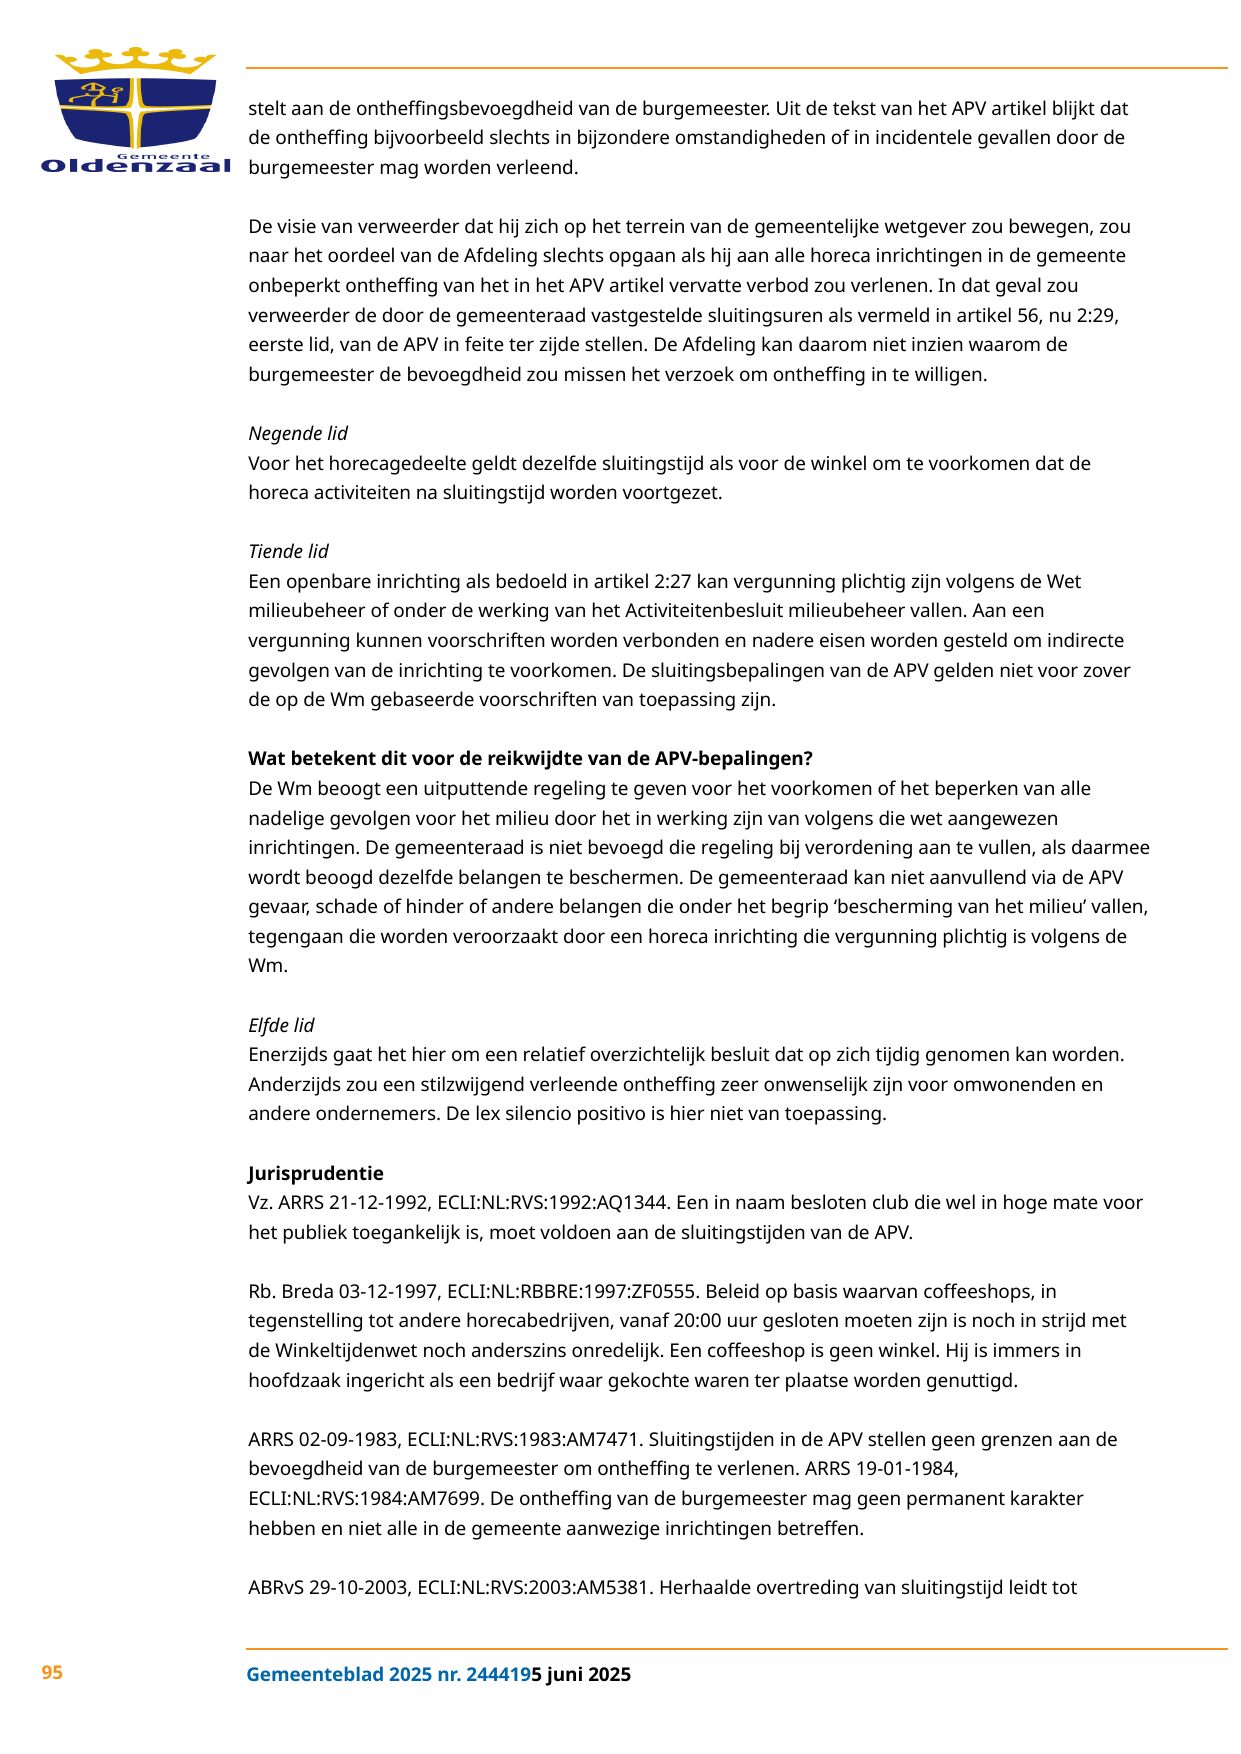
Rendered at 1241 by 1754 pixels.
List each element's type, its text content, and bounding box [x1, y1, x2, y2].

text De visie van verweerder dat hij zich op het terrein van de gemeentelijke wetgever zou bewegen, zou naar het oordeel van de Afdeling slechts opgaan als hij aan alle horeca inrichtingen in de gemeente onbeperkt ontheffing van het in het APV artikel vervatte verbod zou verlenen. In dat geval zou verweerder de door de gemeenteraad vastgestelde sluitingsuren als vermeld in artikel 56, nu 2:29, eerste lid, van de APV in feite ter zijde stellen. De Afdeling kan daarom niet inzien waarom de burgemeester de bevoegdheid zou missen het verzoek om ontheffing in te willigen. [248, 213, 1152, 387]
text stelt aan de ontheffingsbevoegdheid van de burgemeester. Uit de tekst van het APV artikel blijkt dat de ontheffing bijvoorbeeld slechts in bijzondere omstandigheden of in incidentele gevallen door de burgemeester mag worden verleend. [248, 95, 1152, 180]
text Voor het horecagedeelte geldt dezelfde sluitingstijd als voor de winkel om te voorkomen dat de horeca activiteiten na sluitingstijd worden voortgezet. [248, 450, 1152, 505]
text Elfde lid [248, 1012, 1152, 1038]
text Negende lid [248, 420, 1152, 446]
text Een openbare inrichting als bedoeld in artikel 2:27 kan vergunning plichtig zijn volgens de Wet milieubeheer of onder de werking van het Activiteitenbesluit milieubeheer vallen. Aan een vergunning kunnen voorschriften worden verbonden en nadere eisen worden gesteld om indirecte gevolgen van de inrichting te voorkomen. De sluitingsbepalingen van de APV gelden niet voor zover de op de Wm gebaseerde voorschriften van toepassing zijn. [248, 568, 1152, 712]
text Vz. ARRS 21-12-1992, ECLI:NL:RVS:1992:AQ1344. Een in naam besloten club die wel in hoge mate voor het publiek toegankelijk is, moet voldoen aan de sluitingstijden van de APV. [248, 1189, 1152, 1245]
text Wat betekent dit voor de reikwijdte van de APV-bepalingen? [248, 746, 1152, 771]
text Rb. Breda 03-12-1997, ECLI:NL:RBBRE:1997:ZF0555. Beleid op basis waarvan coffeeshops, in tegenstelling tot andere horecabedrijven, vanaf 20:00 uur gesloten moeten zijn is noch in strijd met de Winkeltijdenwet noch anderszins onredelijk. Een coffeeshop is geen winkel. Hij is immers in hoofdzaak ingericht als een bedrijf waar gekochte waren ter plaatse worden genuttigd. [248, 1278, 1152, 1393]
text De Wm beoogt een uitputtende regeling te geven voor het voorkomen of het beperken van alle nadelige gevolgen voor het milieu door het in werking zijn van volgens die wet aangewezen inrichtingen. De gemeenteraad is niet bevoegd die regeling bij verordening aan te vullen, als daarmee wordt beoogd dezelfde belangen te beschermen. De gemeenteraad kan niet aanvullend via de APV gevaar, schade of hinder of andere belangen die onder het begrip ‘bescherming van het milieu’ vallen, tegengaan die worden veroorzaakt door een horeca inrichting die vergunning plichtig is volgens de Wm. [248, 775, 1152, 978]
text Enerzijds gaat het hier om een relatief overzichtelijk besluit dat op zich tijdig genomen kan worden. Anderzijds zou een stilzwijgend verleende ontheffing zeer onwenselijk zijn voor omwonenden en andere ondernemers. De lex silencio positivo is hier niet van toepassing. [248, 1041, 1152, 1126]
text ARRS 02-09-1983, ECLI:NL:RVS:1983:AM7471. Sluitingstijden in de APV stellen geen grenzen aan de bevoegdheid van de burgemeester om ontheffing te verlenen. ARRS 19-01-1984, ECLI:NL:RVS:1984:AM7699. De ontheffing van de burgemeester mag geen permanent karakter hebben en niet alle in de gemeente aanwezige inrichtingen betreffen. [248, 1426, 1152, 1541]
text Tiende lid [248, 538, 1152, 564]
text ABRvS 29-10-2003, ECLI:NL:RVS:2003:AM5381. Herhaalde overtreding van sluitingstijd leidt tot [248, 1574, 1152, 1600]
text Jurisprudentie [248, 1160, 1152, 1186]
picture [41, 47, 231, 172]
